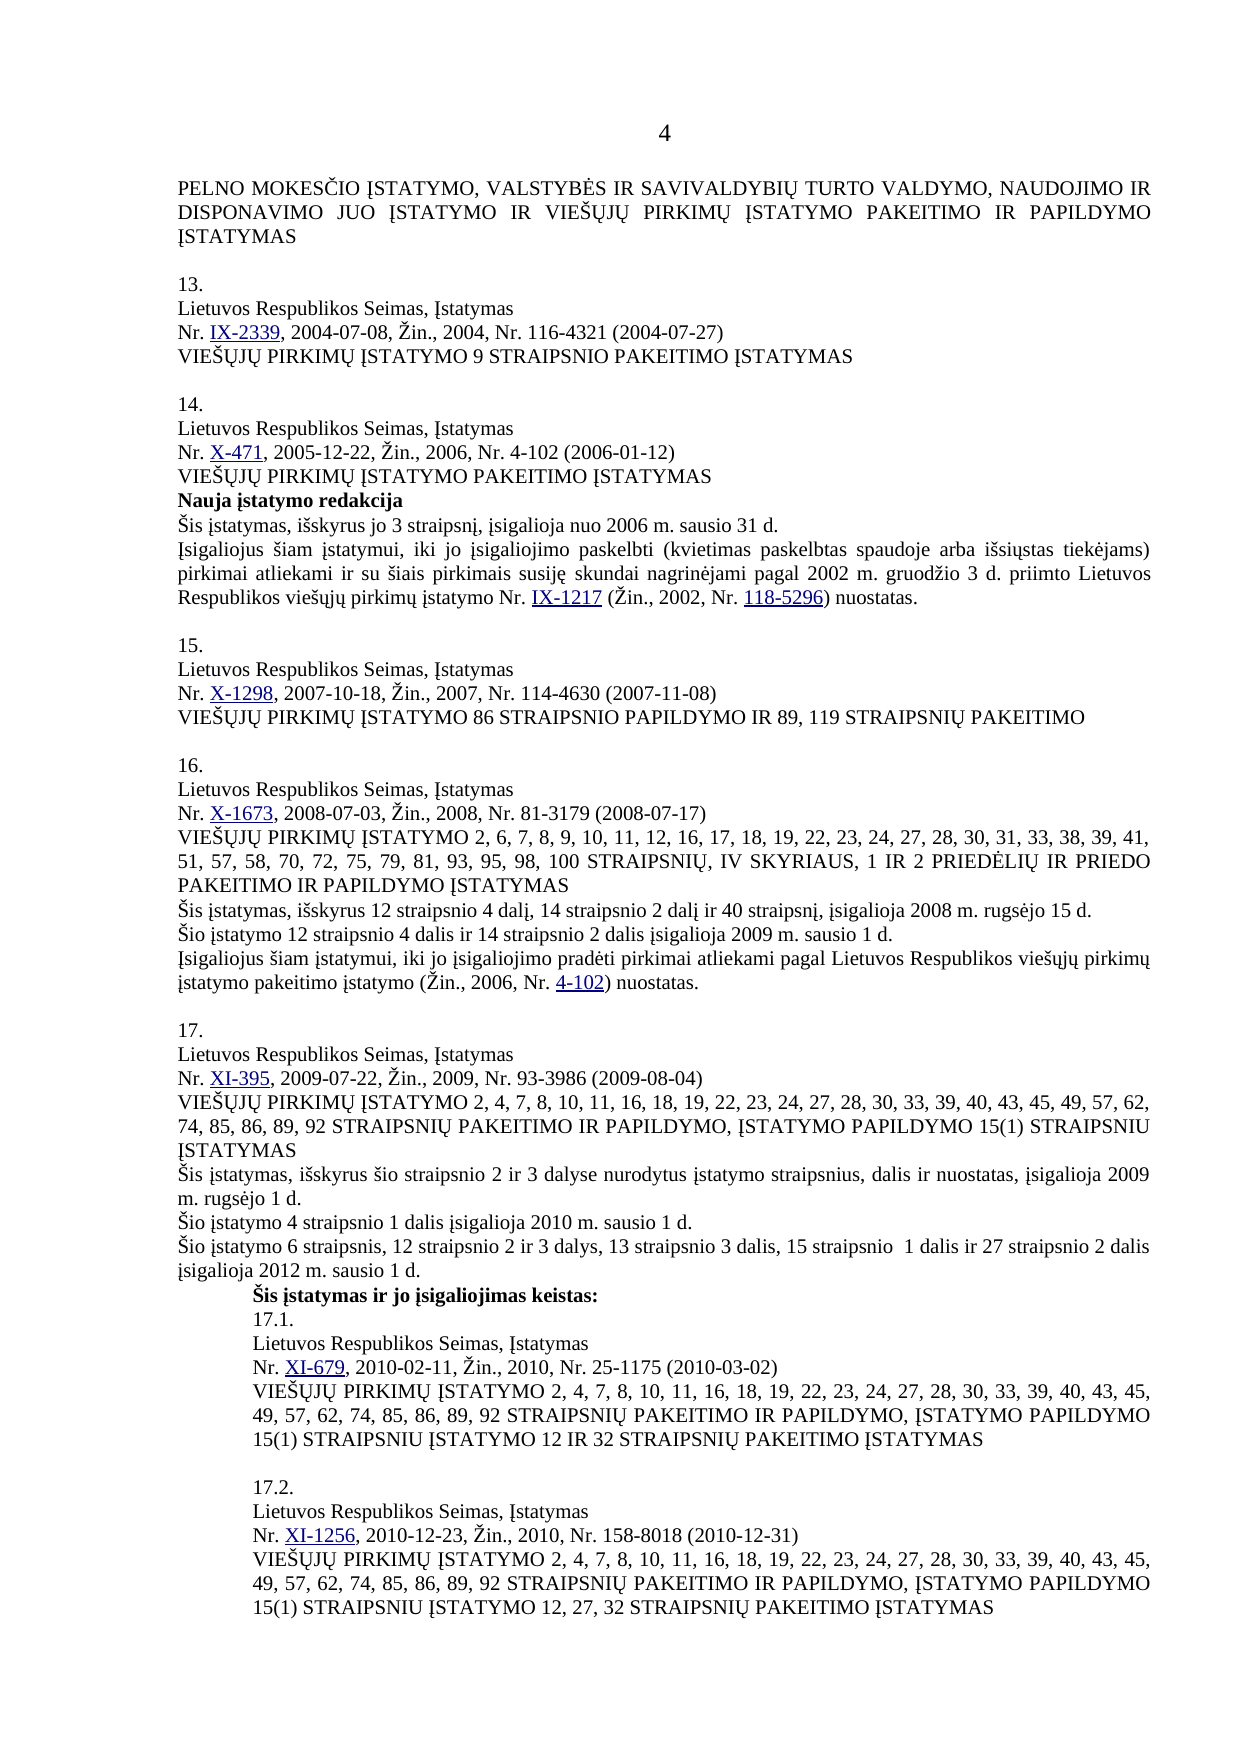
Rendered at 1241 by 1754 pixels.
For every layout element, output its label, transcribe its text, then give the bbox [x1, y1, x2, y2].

text VIEŠŲJŲ PIRKIMŲ ĮSTATYMO 2, 4, 7, 8, 10, 11, 16, 18, 19, 22, 23, 24, 27, 28, 30, 33, 39, 40, 43, 45, 49, 57, 62, 74, 85, 86, 89, 92 STRAIPSNIŲ PAKEITIMO IR PAPILDYMO, ĮSTATYMO PAPILDYMO 15(1) STRAIPSNIU ĮSTATYMO 12, 27, 32 STRAIPSNIŲ PAKEITIMO ĮSTATYMAS [252, 1547, 1152, 1619]
text Nr. XI-395, 2009-07-22, Žin., 2009, Nr. 93-3986 (2009-08-04) [177, 1066, 1152, 1090]
text Lietuvos Respublikos Seimas, Įstatymas [177, 1042, 1152, 1066]
text Nauja įstatymo redakcija [177, 488, 1152, 512]
text Nr. X-1298, 2007-10-18, Žin., 2007, Nr. 114-4630 (2007-11-08) [177, 681, 1152, 705]
text Šio įstatymo 4 straipsnio 1 dalis įsigalioja 2010 m. sausio 1 d. [177, 1210, 1152, 1234]
text 15. [177, 633, 1152, 657]
text VIEŠŲJŲ PIRKIMŲ ĮSTATYMO 2, 6, 7, 8, 9, 10, 11, 12, 16, 17, 18, 19, 22, 23, 24, 27, 28, 30, 31, 33, 38, 39, 41, 51, 57, 58, 70, 72, 75, 79, 81, 93, 95, 98, 100 STRAIPSNIŲ, IV SKYRIAUS, 1 IR 2 PRIEDĖLIŲ IR PRIEDO PAKEITIMO IR PAPILDYMO ĮSTATYMAS [177, 825, 1152, 897]
text PELNO MOKESČIO ĮSTATYMO, VALSTYBĖS IR SAVIVALDYBIŲ TURTO VALDYMO, NAUDOJIMO IR DISPONAVIMO JUO ĮSTATYMO IR VIEŠŲJŲ PIRKIMŲ ĮSTATYMO PAKEITIMO IR PAPILDYMO ĮSTATYMAS [177, 176, 1152, 248]
text 13. [177, 272, 1152, 296]
text Įsigaliojus šiam įstatymui, iki jo įsigaliojimo pradėti pirkimai atliekami pagal Lietuvos Respublikos viešųjų pirkimų įstatymo pakeitimo įstatymo (Žin., 2006, Nr. 4-102) nuostatas. [177, 946, 1152, 994]
text VIEŠŲJŲ PIRKIMŲ ĮSTATYMO 86 STRAIPSNIO PAPILDYMO IR 89, 119 STRAIPSNIŲ PAKEITIMO [177, 705, 1152, 729]
text Lietuvos Respublikos Seimas, Įstatymas [177, 1499, 1152, 1523]
text Lietuvos Respublikos Seimas, Įstatymas [177, 657, 1152, 681]
text Nr. X-471, 2005-12-22, Žin., 2006, Nr. 4-102 (2006-01-12) [177, 440, 1152, 464]
text 17.1. [177, 1307, 1152, 1331]
text Šis įstatymas, išskyrus 12 straipsnio 4 dalį, 14 straipsnio 2 dalį ir 40 straipsnį, įsigalioja 2008 m. rugsėjo 15 d. [177, 897, 1152, 922]
text Nr. IX-2339, 2004-07-08, Žin., 2004, Nr. 116-4321 (2004-07-27) [177, 320, 1152, 344]
text Lietuvos Respublikos Seimas, Įstatymas [177, 1331, 1152, 1355]
text Įsigaliojus šiam įstatymui, iki jo įsigaliojimo paskelbti (kvietimas paskelbtas spaudoje arba išsiųstas tiekėjams) pirkimai atliekami ir su šiais pirkimais susiję skundai nagrinėjami pagal 2002 m. gruodžio 3 d. priimto Lietuvos Respublikos viešųjų pirkimų įstatymo Nr. IX-1217 (Žin., 2002, Nr. 118-5296) nuostatas. [177, 537, 1152, 609]
text Lietuvos Respublikos Seimas, Įstatymas [177, 777, 1152, 801]
text Šis įstatymas, išskyrus šio straipsnio 2 ir 3 dalyse nurodytus įstatymo straipsnius, dalis ir nuostatas, įsigalioja 2009 m. rugsėjo 1 d. [177, 1162, 1152, 1210]
text Šis įstatymas ir jo įsigaliojimas keistas: [177, 1282, 1152, 1307]
text Lietuvos Respublikos Seimas, Įstatymas [177, 416, 1152, 440]
text VIEŠŲJŲ PIRKIMŲ ĮSTATYMO 9 STRAIPSNIO PAKEITIMO ĮSTATYMAS [177, 344, 1152, 368]
text 14. [177, 392, 1152, 416]
text Šis įstatymas, išskyrus jo 3 straipsnį, įsigalioja nuo 2006 m. sausio 31 d. [177, 512, 1152, 537]
text 17.2. [177, 1475, 1152, 1499]
text VIEŠŲJŲ PIRKIMŲ ĮSTATYMO PAKEITIMO ĮSTATYMAS [177, 464, 1152, 488]
text Nr. X-1673, 2008-07-03, Žin., 2008, Nr. 81-3179 (2008-07-17) [177, 801, 1152, 825]
text Nr. XI-679, 2010-02-11, Žin., 2010, Nr. 25-1175 (2010-03-02) [177, 1355, 1152, 1379]
text 16. [177, 753, 1152, 777]
text Nr. XI-1256, 2010-12-23, Žin., 2010, Nr. 158-8018 (2010-12-31) [177, 1523, 1152, 1547]
text Šio įstatymo 12 straipsnio 4 dalis ir 14 straipsnio 2 dalis įsigalioja 2009 m. sausio 1 d. [177, 922, 1152, 946]
text 17. [177, 1018, 1152, 1042]
text Šio įstatymo 6 straipsnis, 12 straipsnio 2 ir 3 dalys, 13 straipsnio 3 dalis, 15 straipsnio 1 dalis ir 27 straipsnio 2 dalis įsigalioja 2012 m. sausio 1 d. [177, 1234, 1152, 1282]
text VIEŠŲJŲ PIRKIMŲ ĮSTATYMO 2, 4, 7, 8, 10, 11, 16, 18, 19, 22, 23, 24, 27, 28, 30, 33, 39, 40, 43, 45, 49, 57, 62, 74, 85, 86, 89, 92 STRAIPSNIŲ PAKEITIMO IR PAPILDYMO, ĮSTATYMO PAPILDYMO 15(1) STRAIPSNIU ĮSTATYMO 12 IR 32 STRAIPSNIŲ PAKEITIMO ĮSTATYMAS [252, 1379, 1152, 1451]
text Lietuvos Respublikos Seimas, Įstatymas [177, 296, 1152, 320]
text VIEŠŲJŲ PIRKIMŲ ĮSTATYMO 2, 4, 7, 8, 10, 11, 16, 18, 19, 22, 23, 24, 27, 28, 30, 33, 39, 40, 43, 45, 49, 57, 62, 74, 85, 86, 89, 92 STRAIPSNIŲ PAKEITIMO IR PAPILDYMO, ĮSTATYMO PAPILDYMO 15(1) STRAIPSNIU ĮSTATYMAS [177, 1090, 1152, 1162]
